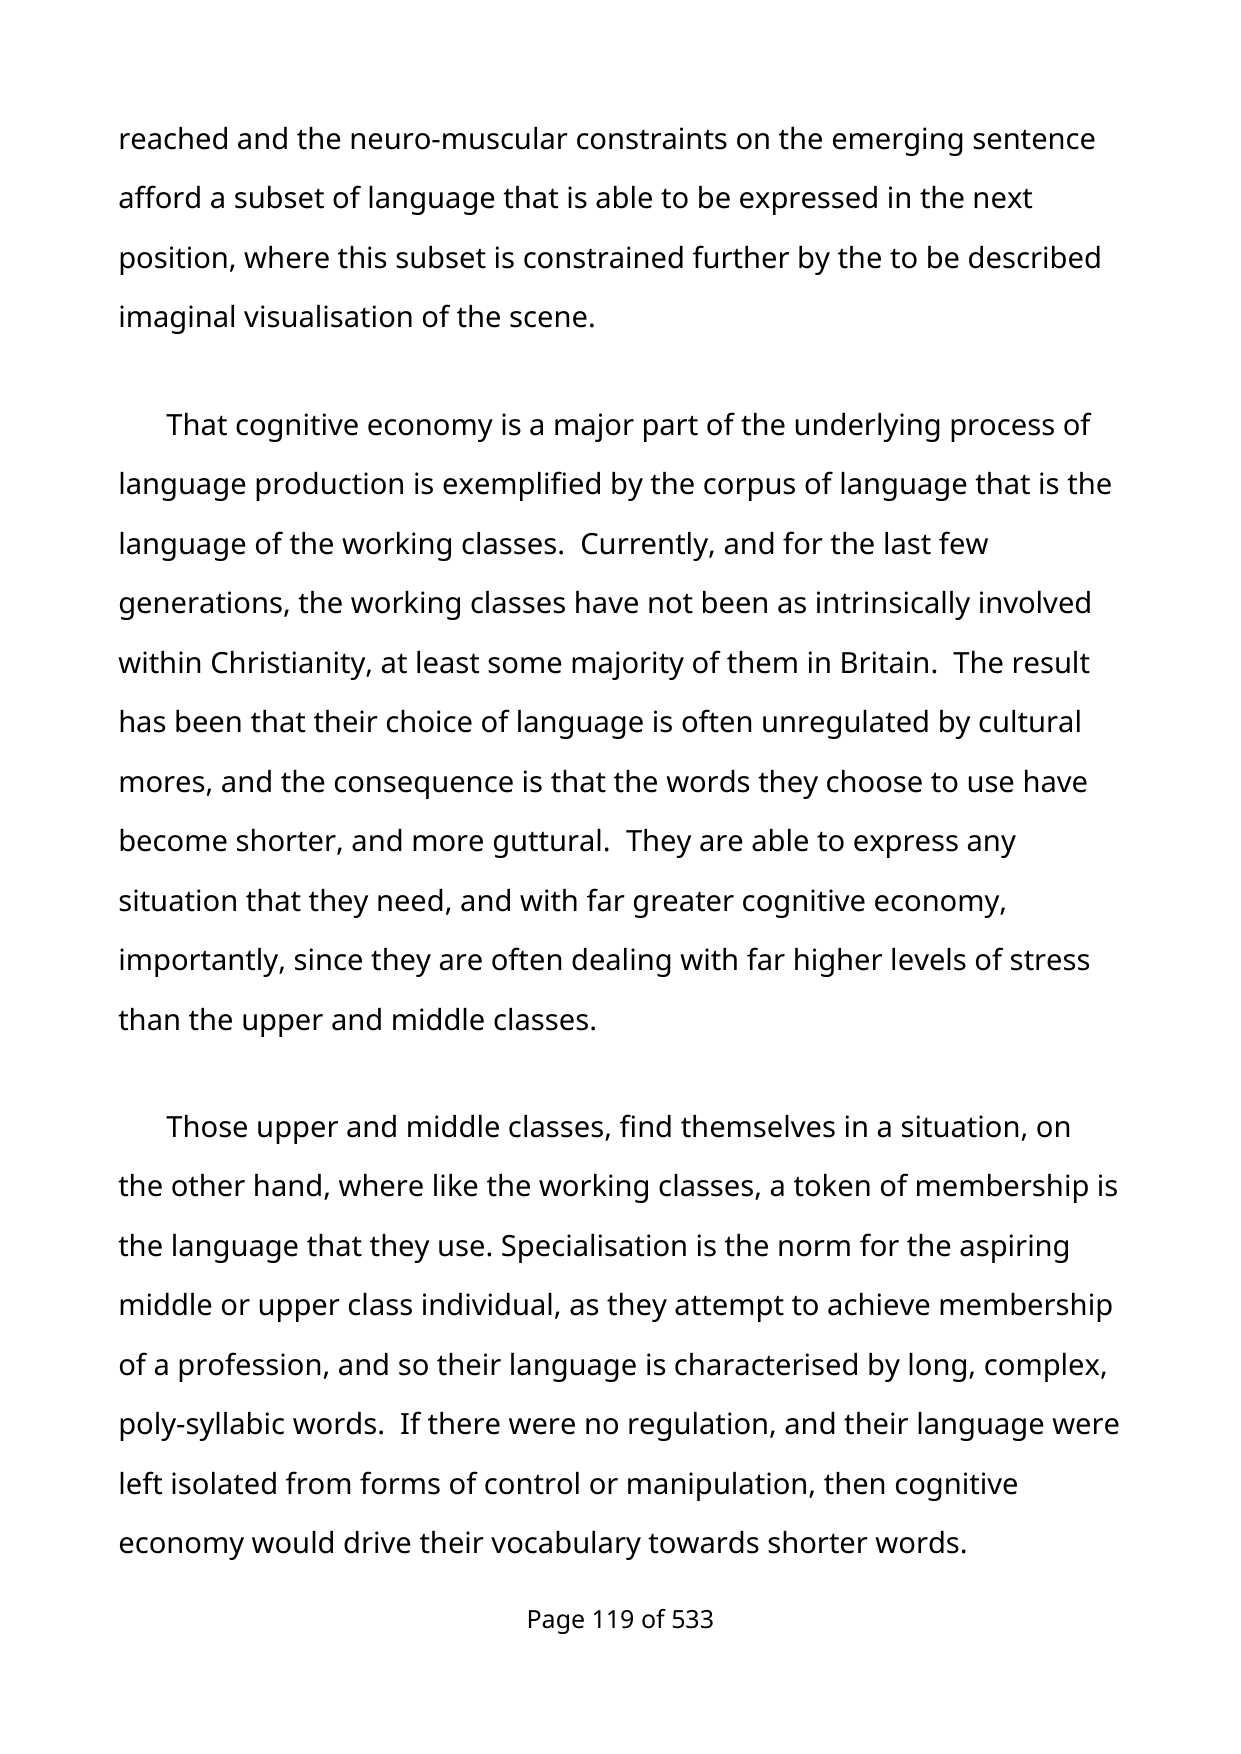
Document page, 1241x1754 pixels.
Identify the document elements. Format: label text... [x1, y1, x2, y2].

text reached and the neuro-muscular constraints on the emerging sentence afford a subset of language that is able to be expressed in the next position, where this subset is constrained further by the to be described imaginal visualisation of the scene. [118, 118, 1122, 336]
text Those upper and middle classes, find themselves in a situation, on the other hand, where like the working classes, a token of membership is the language that they use. Specialisation is the norm for the aspiring middle or upper class individual, as they attempt to achieve membership of a profession, and so their language is characterised by long, complex, poly-syllabic words. If there were no regulation, and their language were left isolated from forms of control or manipulation, then cognitive economy would drive their vocabulary towards shorter words. [118, 1106, 1122, 1562]
text That cognitive economy is a major part of the underlying process of language production is exemplified by the corpus of language that is the language of the working classes. Currently, and for the last few generations, the working classes have not been as intrinsically involved within Christianity, at least some majority of them in Britain. The result has been that their choice of language is often unregulated by cultural mores, and the consequence is that the words they choose to use have become shorter, and more guttural. They are able to express any situation that they need, and with far greater cognitive economy, importantly, since they are often dealing with far higher levels of stress than the upper and middle classes. [118, 404, 1122, 1038]
